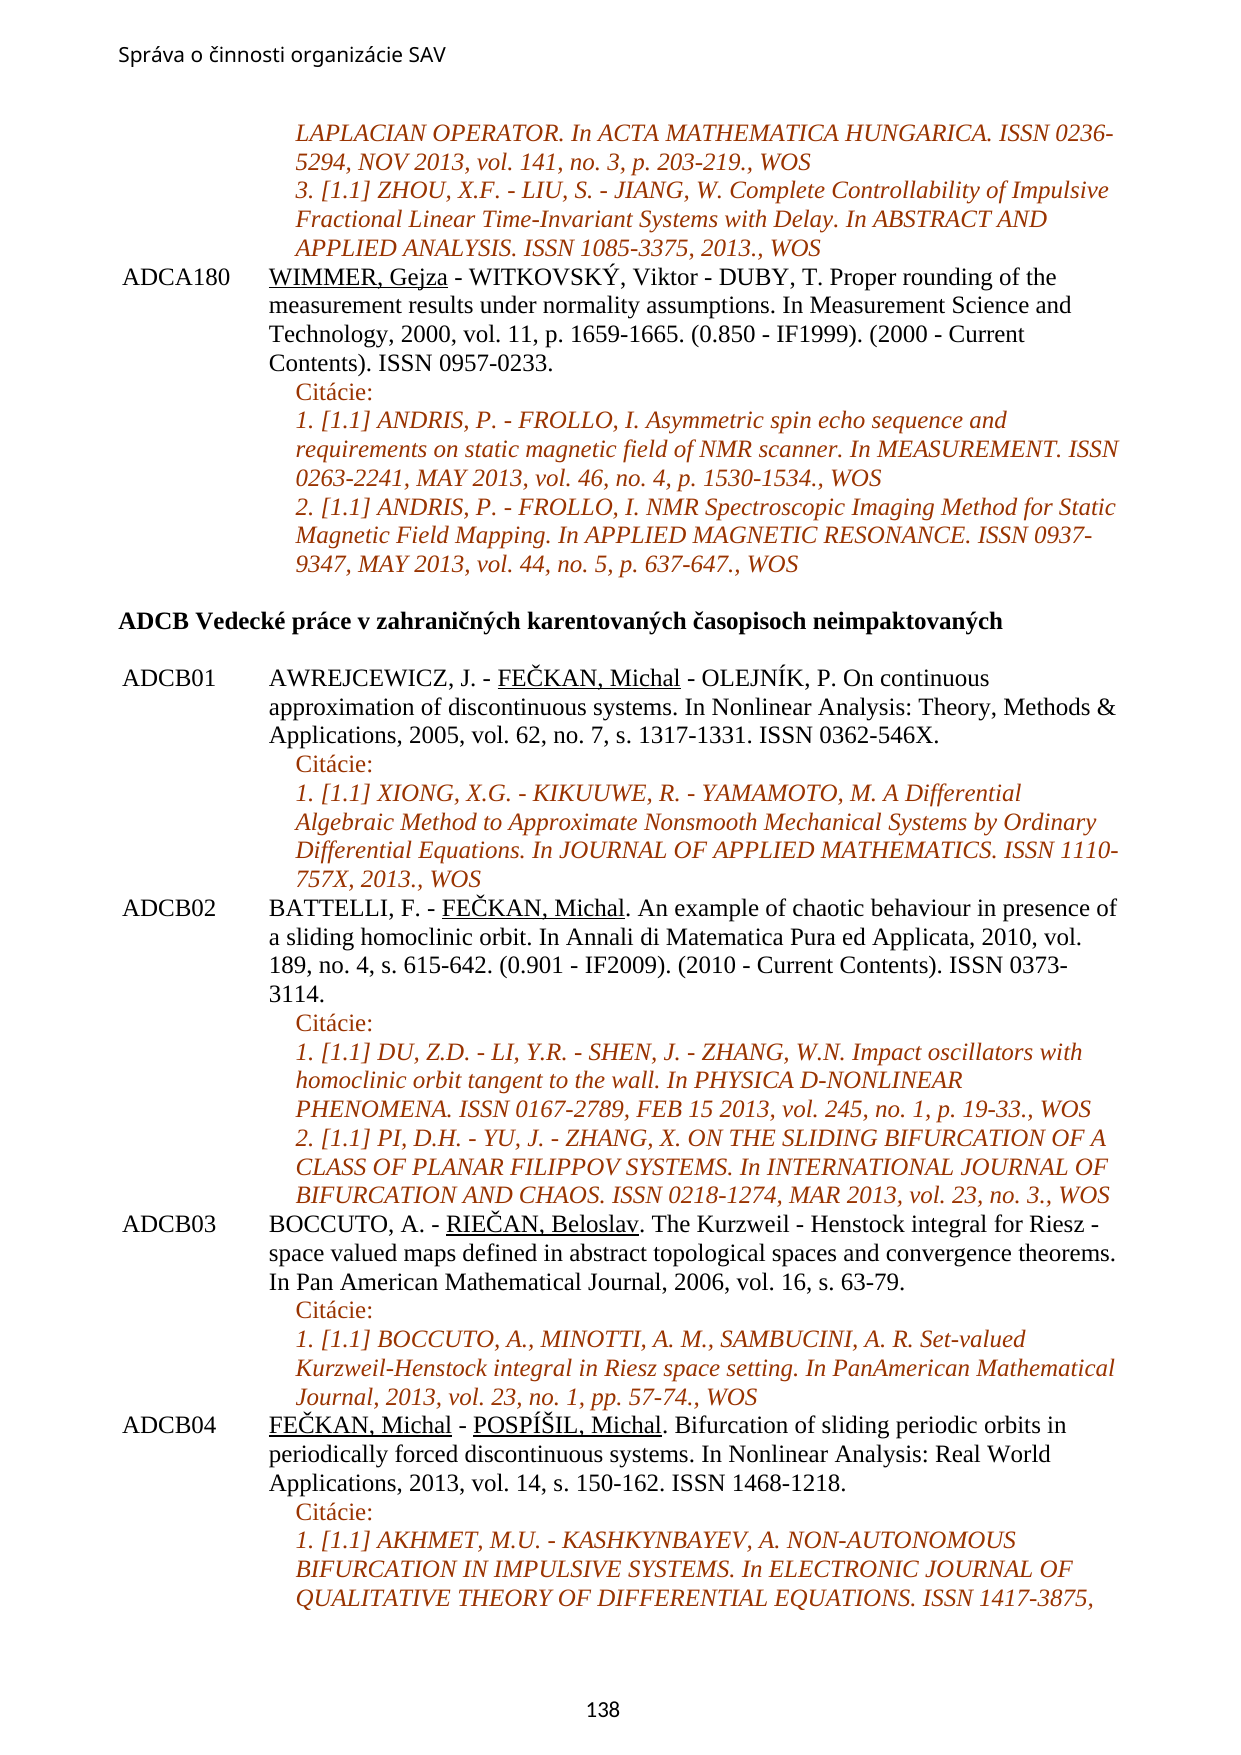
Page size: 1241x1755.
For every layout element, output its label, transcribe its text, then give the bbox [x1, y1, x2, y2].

text 1. [1.1] ANDRIS, P. - FROLLO, I. Asymmetric spin echo sequence and requirements on static magnetic field of NMR scanner. In MEASUREMENT. ISSN 0263-2241, MAY 2013, vol. 46, no. 4, p. 1530-1534., WOS [295, 406, 1122, 492]
table_header BOCCUTO, A. - RIEČAN, Beloslav. The Kurzweil - Henstock integral for Riesz - space valued maps defined in abstract topological spaces and convergence theorems. In Pan American Mathematical Journal, 2006, vol. 16, s. 63-79. [269, 1209, 1122, 1295]
text 1. [1.1] DU, Z.D. - LI, Y.R. - SHEN, J. - ZHANG, W.N. Impact oscillators with homoclinic orbit tangent to the wall. In PHYSICA D-NONLINEAR PHENOMENA. ISSN 0167-2789, FEB 15 2013, vol. 245, no. 1, p. 19-33., WOS [295, 1037, 1122, 1123]
table_header BATTELLI, F. - FEČKAN, Michal. An example of chaotic behaviour in presence of a sliding homoclinic orbit. In Annali di Matematica Pura ed Applicata, 2010, vol. 189, no. 4, s. 615-642. (0.901 - IF2009). (2010 - Current Contents). ISSN 0373-3114. [269, 893, 1122, 1008]
text 1. [1.1] XIONG, X.G. - KIKUUWE, R. - YAMAMOTO, M. A Differential Algebraic Method to Approximate Nonsmooth Mechanical Systems by Ordinary Differential Equations. In JOURNAL OF APPLIED MATHEMATICS. ISSN 1110-757X, 2013., WOS [295, 778, 1122, 893]
table_header ADCB01 [122, 663, 269, 749]
text 1. [1.1] BOCCUTO, A., MINOTTI, A. M., SAMBUCINI, A. R. Set-valued Kurzweil-Henstock integral in Riesz space setting. In PanAmerican Mathematical Journal, 2013, vol. 23, no. 1, pp. 57-74., WOS [295, 1324, 1122, 1410]
text 2. [1.1] ANDRIS, P. - FROLLO, I. NMR Spectroscopic Imaging Method for Static Magnetic Field Mapping. In APPLIED MAGNETIC RESONANCE. ISSN 0937-9347, MAY 2013, vol. 44, no. 5, p. 637-647., WOS [295, 492, 1122, 606]
text LAPLACIAN OPERATOR. In ACTA MATHEMATICA HUNGARICA. ISSN 0236-5294, NOV 2013, vol. 141, no. 3, p. 203-219., WOS [295, 118, 1122, 176]
table_header FEČKAN, Michal - POSPÍŠIL, Michal. Bifurcation of sliding periodic orbits in periodically forced discontinuous systems. In Nonlinear Analysis: Real World Applications, 2013, vol. 14, s. 150-162. ISSN 1468-1218. [269, 1410, 1122, 1497]
table_header WIMMER, Gejza - WITKOVSKÝ, Viktor - DUBY, T. Proper rounding of the measurement results under normality assumptions. In Measurement Science and Technology, 2000, vol. 11, p. 1659-1665. (0.850 - IF1999). (2000 - Current Contents). ISSN 0957-0233. [269, 262, 1122, 377]
text 2. [1.1] PI, D.H. - YU, J. - ZHANG, X. ON THE SLIDING BIFURCATION OF A CLASS OF PLANAR FILIPPOV SYSTEMS. In INTERNATIONAL JOURNAL OF BIFURCATION AND CHAOS. ISSN 0218-1274, MAR 2013, vol. 23, no. 3., WOS [295, 1123, 1122, 1209]
table_header ADCB02 [122, 893, 269, 1008]
text Citácie: [295, 749, 1122, 778]
text Citácie: [295, 1295, 1122, 1324]
text Citácie: [295, 377, 1122, 406]
text 1. [1.1] AKHMET, M.U. - KASHKYNBAYEV, A. NON-AUTONOMOUS BIFURCATION IN IMPULSIVE SYSTEMS. In ELECTRONIC JOURNAL OF QUALITATIVE THEORY OF DIFFERENTIAL EQUATIONS. ISSN 1417-3875, [295, 1525, 1122, 1612]
table_header AWREJCEWICZ, J. - FEČKAN, Michal - OLEJNÍK, P. On continuous approximation of discontinuous systems. In Nonlinear Analysis: Theory, Methods & Applications, 2005, vol. 62, no. 7, s. 1317-1331. ISSN 0362-546X. [269, 663, 1122, 749]
table_header ADCB03 [122, 1209, 269, 1295]
text Citácie: [295, 1497, 1122, 1525]
table_header ADCA180 [122, 262, 269, 377]
text Citácie: [295, 1008, 1122, 1037]
table_header ADCB04 [122, 1410, 269, 1497]
text 3. [1.1] ZHOU, X.F. - LIU, S. - JIANG, W. Complete Controllability of Impulsive Fractional Linear Time-Invariant Systems with Delay. In ABSTRACT AND APPLIED ANALYSIS. ISSN 1085-3375, 2013., WOS [295, 176, 1122, 262]
text ADCB Vedecké práce v zahraničných karentovaných časopisoch neimpaktovaných [118, 606, 1122, 663]
